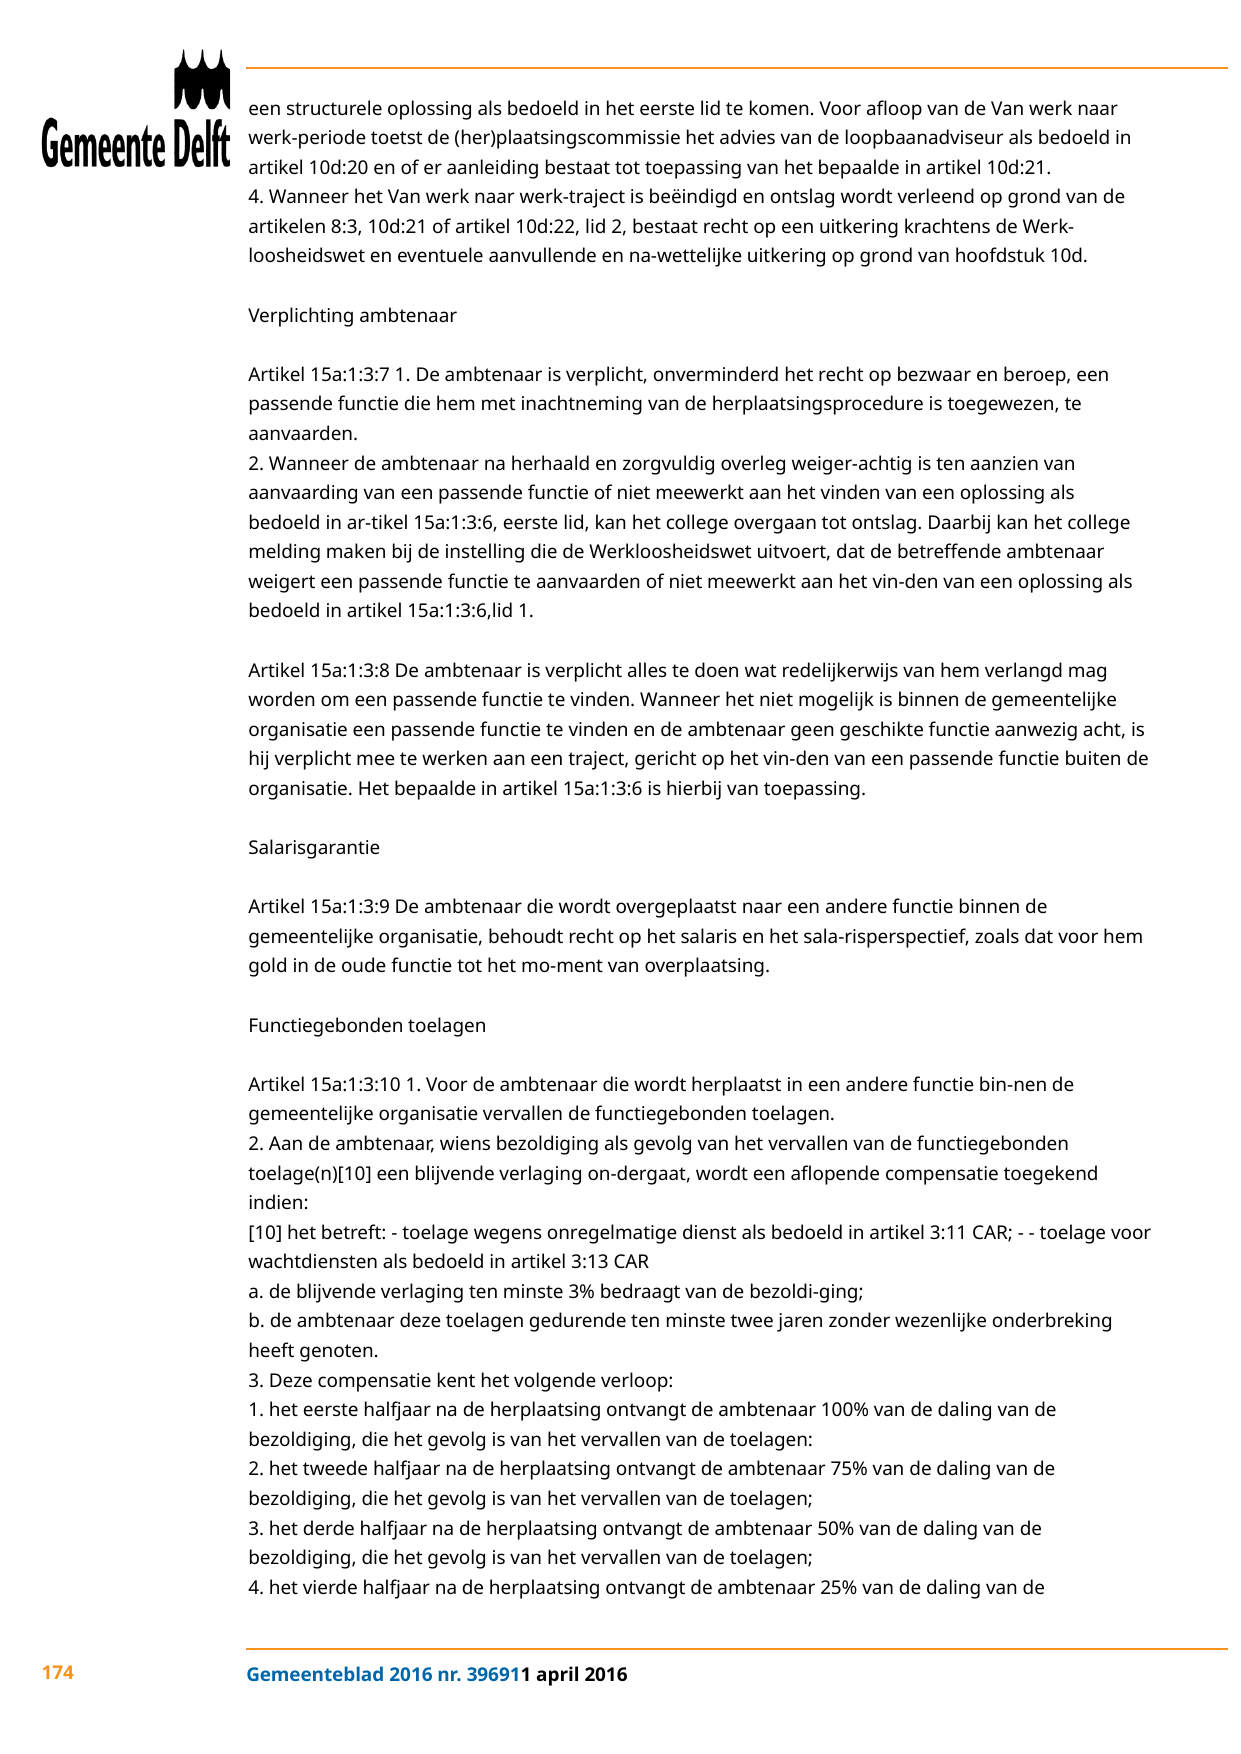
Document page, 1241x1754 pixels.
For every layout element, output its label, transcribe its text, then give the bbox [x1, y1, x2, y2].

text 4. Wanneer het Van werk naar werk-traject is beëindigd en ontslag wordt verleend op grond van de artikelen 8:3, 10d:21 of artikel 10d:22, lid 2, bestaat recht op een uitkering krachtens de Werk-loosheidswet en eventuele aanvullende en na-wettelijke uitkering op grond van hoofdstuk 10d. [248, 183, 1152, 268]
text Artikel 15a:1:3:7 1. De ambtenaar is verplicht, onverminderd het recht op bezwaar en beroep, een passende functie die hem met inachtneming van de herplaatsingsprocedure is toegewezen, te aanvaarden. [248, 361, 1152, 446]
text Salarisgarantie [248, 834, 1152, 860]
text Verplichting ambtenaar [248, 302, 1152, 328]
text b. de ambtenaar deze toelagen gedurende ten minste twee jaren zonder wezenlijke onderbreking heeft genoten. [248, 1308, 1152, 1363]
text 4. het vierde halfjaar na de herplaatsing ontvangt de ambtenaar 25% van de daling van de [248, 1574, 1152, 1600]
text Artikel 15a:1:3:10 1. Voor de ambtenaar die wordt herplaatst in een andere functie bin-nen de gemeentelijke organisatie vervallen de functiegebonden toelagen. [248, 1071, 1152, 1126]
text [10] het betreft: - toelage wegens onregelmatige dienst als bedoeld in artikel 3:11 CAR; - - toelage voor wachtdiensten als bedoeld in artikel 3:13 CAR [248, 1219, 1152, 1274]
text een structurele oplossing als bedoeld in het eerste lid te komen. Voor afloop van de Van werk naar werk-periode toetst de (her)plaatsingscommissie het advies van de loopbaanadviseur als bedoeld in artikel 10d:20 en of er aanleiding bestaat tot toepassing van het bepaalde in artikel 10d:21. [248, 95, 1152, 180]
text a. de blijvende verlaging ten minste 3% bedraagt van de bezoldi-ging; [248, 1278, 1152, 1304]
text 1. het eerste halfjaar na de herplaatsing ontvangt de ambtenaar 100% van de daling van de bezoldiging, die het gevolg is van het vervallen van de toelagen: [248, 1396, 1152, 1452]
text 2. Wanneer de ambtenaar na herhaald en zorgvuldig overleg weiger-achtig is ten aanzien van aanvaarding van een passende functie of niet meewerkt aan het vinden van een oplossing als bedoeld in ar-tikel 15a:1:3:6, eerste lid, kan het college overgaan tot ontslag. Daarbij kan het college melding maken bij de instelling die de Werkloosheidswet uitvoert, dat de betreffende ambtenaar weigert een passende functie te aanvaarden of niet meewerkt aan het vin-den van een oplossing als bedoeld in artikel 15a:1:3:6,lid 1. [248, 450, 1152, 623]
text 2. het tweede halfjaar na de herplaatsing ontvangt de ambtenaar 75% van de daling van de bezoldiging, die het gevolg is van het vervallen van de toelagen; [248, 1456, 1152, 1511]
picture [41, 47, 231, 172]
text Artikel 15a:1:3:8 De ambtenaar is verplicht alles te doen wat redelijkerwijs van hem verlangd mag worden om een passende functie te vinden. Wanneer het niet mogelijk is binnen de gemeentelijke organisatie een passende functie te vinden en de ambtenaar geen geschikte functie aanwezig acht, is hij verplicht mee te werken aan een traject, gericht op het vin-den van een passende functie buiten de organisatie. Het bepaalde in artikel 15a:1:3:6 is hierbij van toepassing. [248, 657, 1152, 801]
text 3. Deze compensatie kent het volgende verloop: [248, 1367, 1152, 1393]
text 3. het derde halfjaar na de herplaatsing ontvangt de ambtenaar 50% van de daling van de bezoldiging, die het gevolg is van het vervallen van de toelagen; [248, 1515, 1152, 1570]
text Functiegebonden toelagen [248, 1012, 1152, 1038]
text 2. Aan de ambtenaar, wiens bezoldiging als gevolg van het vervallen van de functiegebonden toelage(n)[10] een blijvende verlaging on-dergaat, wordt een aflopende compensatie toegekend indien: [248, 1130, 1152, 1215]
text Artikel 15a:1:3:9 De ambtenaar die wordt overgeplaatst naar een andere functie binnen de gemeentelijke organisatie, behoudt recht op het salaris en het sala-risperspectief, zoals dat voor hem gold in de oude functie tot het mo-ment van overplaatsing. [248, 893, 1152, 978]
